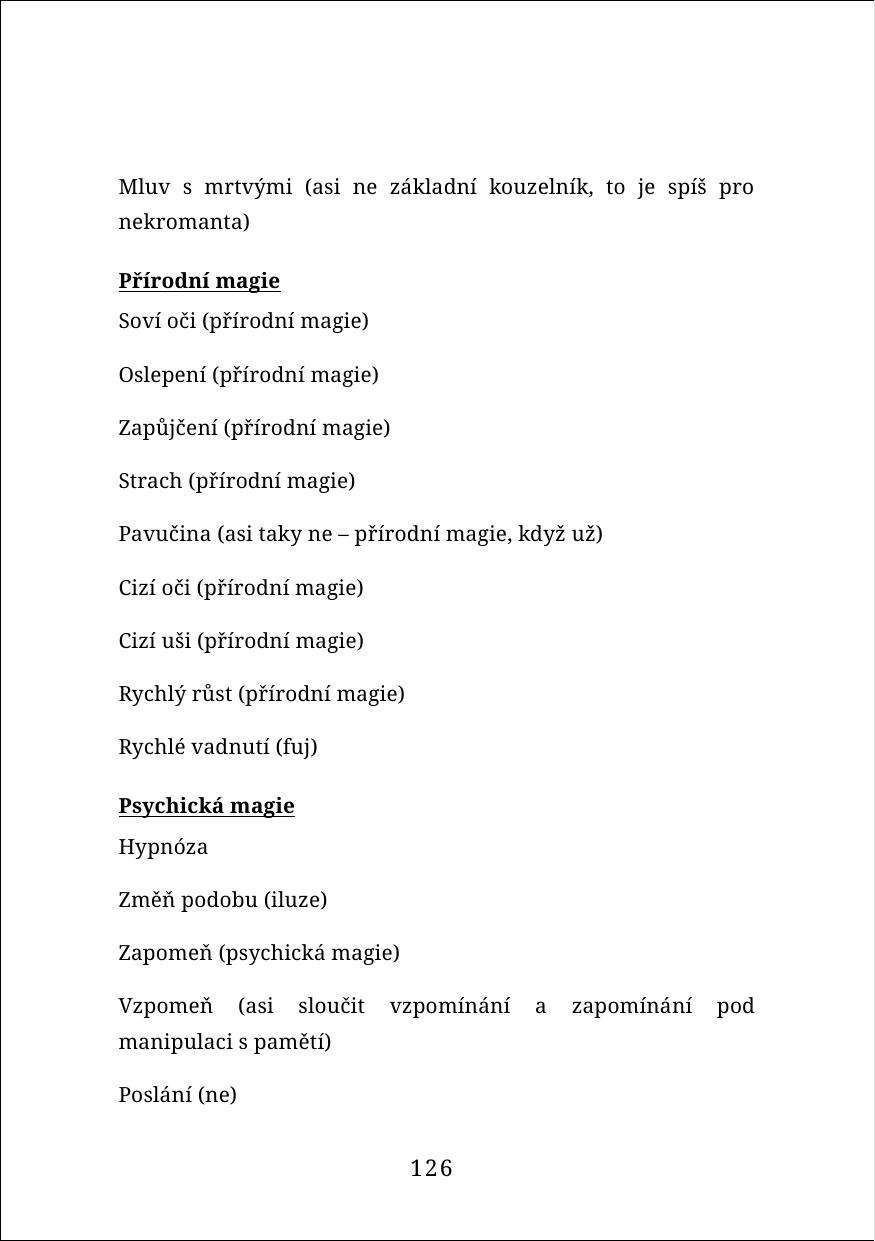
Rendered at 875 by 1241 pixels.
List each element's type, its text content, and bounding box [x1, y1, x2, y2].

text Cizí oči (přírodní magie) [118, 573, 756, 601]
text Hypnóza [118, 832, 756, 860]
text Rychlý růst (přírodní magie) [118, 679, 756, 708]
text Zapomeň (psychická magie) [118, 938, 756, 967]
text Zapůjčení (přírodní magie) [118, 413, 756, 442]
text Oslepení (přírodní magie) [118, 360, 756, 388]
subtitle Přírodní magie [118, 266, 756, 295]
text Mluv s mrtvými (asi ne základní kouzelník, to je spíš pro nekromanta) [118, 172, 756, 236]
text Strach (přírodní magie) [118, 466, 756, 495]
text Rychlé vadnutí (fuj) [118, 732, 756, 761]
text Poslání (ne) [118, 1080, 756, 1109]
text Vzpomeň (asi sloučit vzpomínání a zapomínání pod manipulaci s pamětí) [118, 992, 756, 1056]
text Cizí uši (přírodní magie) [118, 626, 756, 654]
text Změň podobu (iluze) [118, 885, 756, 913]
text Pavučina (asi taky ne – přírodní magie, když už) [118, 519, 756, 548]
text Soví oči (přírodní magie) [118, 307, 756, 335]
subtitle Psychická magie [118, 792, 756, 820]
